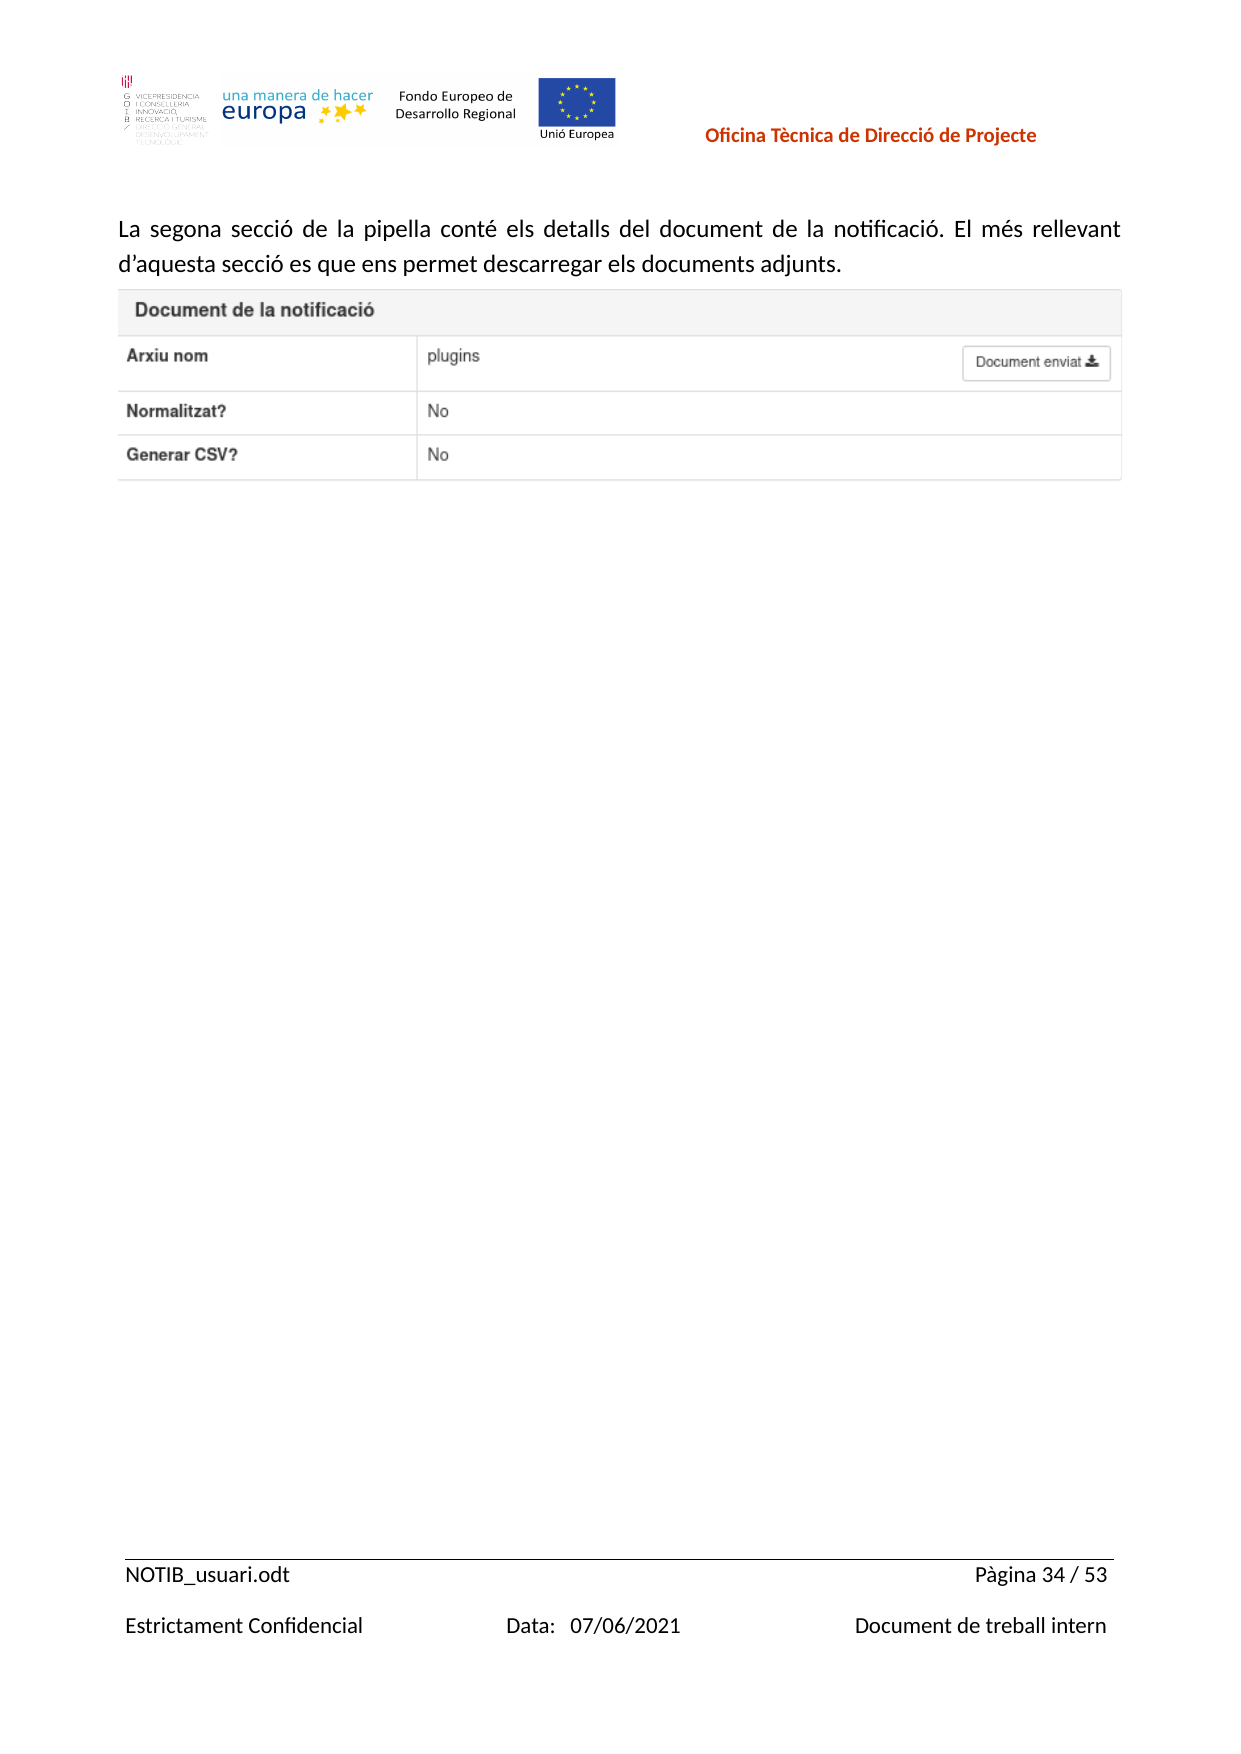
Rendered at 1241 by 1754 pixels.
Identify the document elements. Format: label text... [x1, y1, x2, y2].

picture [118, 289, 1123, 482]
picture [118, 73, 213, 147]
text La segona secció de la pipella conté els detalls del document de la notificació. El més rellevant d’aquesta secció es que ens permet descarregar els documents adjunts. [118, 213, 1122, 278]
picture [219, 73, 621, 147]
